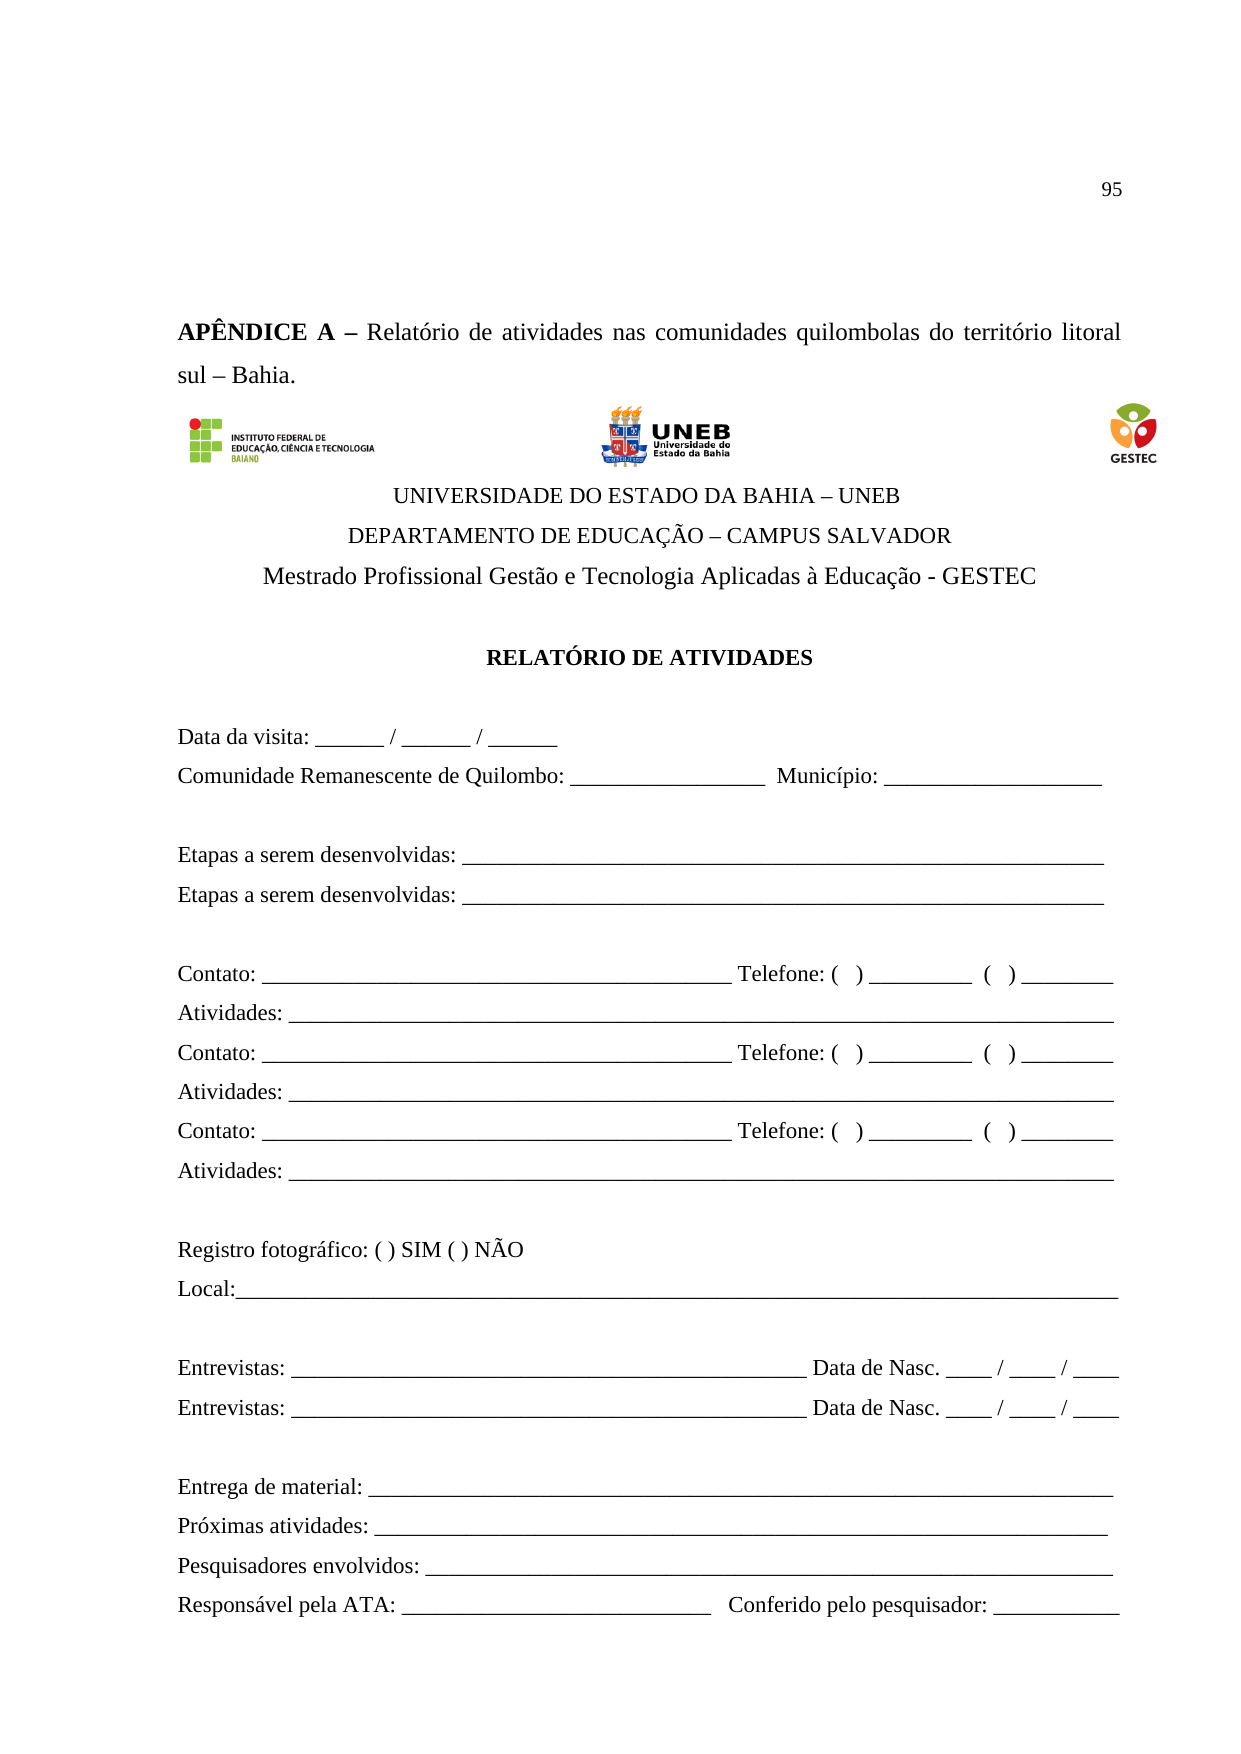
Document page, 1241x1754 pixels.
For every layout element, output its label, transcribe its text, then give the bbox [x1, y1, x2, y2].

text RELATÓRIO DE ATIVIDADES [177, 644, 1122, 670]
text Local:_____________________________________________________________________________ [177, 1275, 1122, 1302]
text Atividades: ________________________________________________________________________ [177, 999, 1122, 1025]
text Contato: _________________________________________ Telefone: ( ) _________ ( ) ________ [177, 959, 1122, 986]
text Atividades: ________________________________________________________________________ [177, 1078, 1122, 1104]
text UNIVERSIDADE DO ESTADO DA BAHIA – UNEB [177, 482, 1122, 508]
text Registro fotográfico: ( ) SIM ( ) NÃO [177, 1236, 1122, 1262]
text Próximas atividades: ________________________________________________________________ [177, 1512, 1122, 1539]
picture [185, 402, 381, 479]
text Mestrado Profissional Gestão e Tecnologia Aplicadas à Educação - GESTEC [177, 561, 1122, 590]
text Entrevistas: _____________________________________________ Data de Nasc. ____ / ____ / ____ [177, 1354, 1122, 1381]
text Etapas a serem desenvolvidas: ________________________________________________________ [177, 881, 1122, 907]
text Pesquisadores envolvidos: ____________________________________________________________ [177, 1552, 1122, 1578]
text Entrevistas: _____________________________________________ Data de Nasc. ____ / ____ / ____ [177, 1394, 1122, 1420]
text Contato: _________________________________________ Telefone: ( ) _________ ( ) ________ [177, 1038, 1122, 1065]
text Comunidade Remanescente de Quilombo: _________________ Município: ___________________ [177, 762, 1122, 788]
text Atividades: ________________________________________________________________________ [177, 1157, 1122, 1183]
text Entrega de material: _________________________________________________________________ [177, 1473, 1122, 1499]
text Responsável pela ATA: ___________________________ Conferido pelo pesquisador: ___________ [177, 1591, 1122, 1618]
text Data da visita: ______ / ______ / ______ [177, 723, 1122, 749]
picture [601, 406, 730, 467]
text Etapas a serem desenvolvidas: ________________________________________________________ [177, 841, 1122, 867]
text DEPARTAMENTO DE EDUCAÇÃO – CAMPUS SALVADOR [177, 522, 1122, 548]
picture [1109, 403, 1158, 466]
text APÊNDICE A – Relatório de atividades nas comunidades quilombolas do território litoral sul – Bahia. [177, 317, 1122, 389]
text Contato: _________________________________________ Telefone: ( ) _________ ( ) ________ [177, 1117, 1122, 1144]
